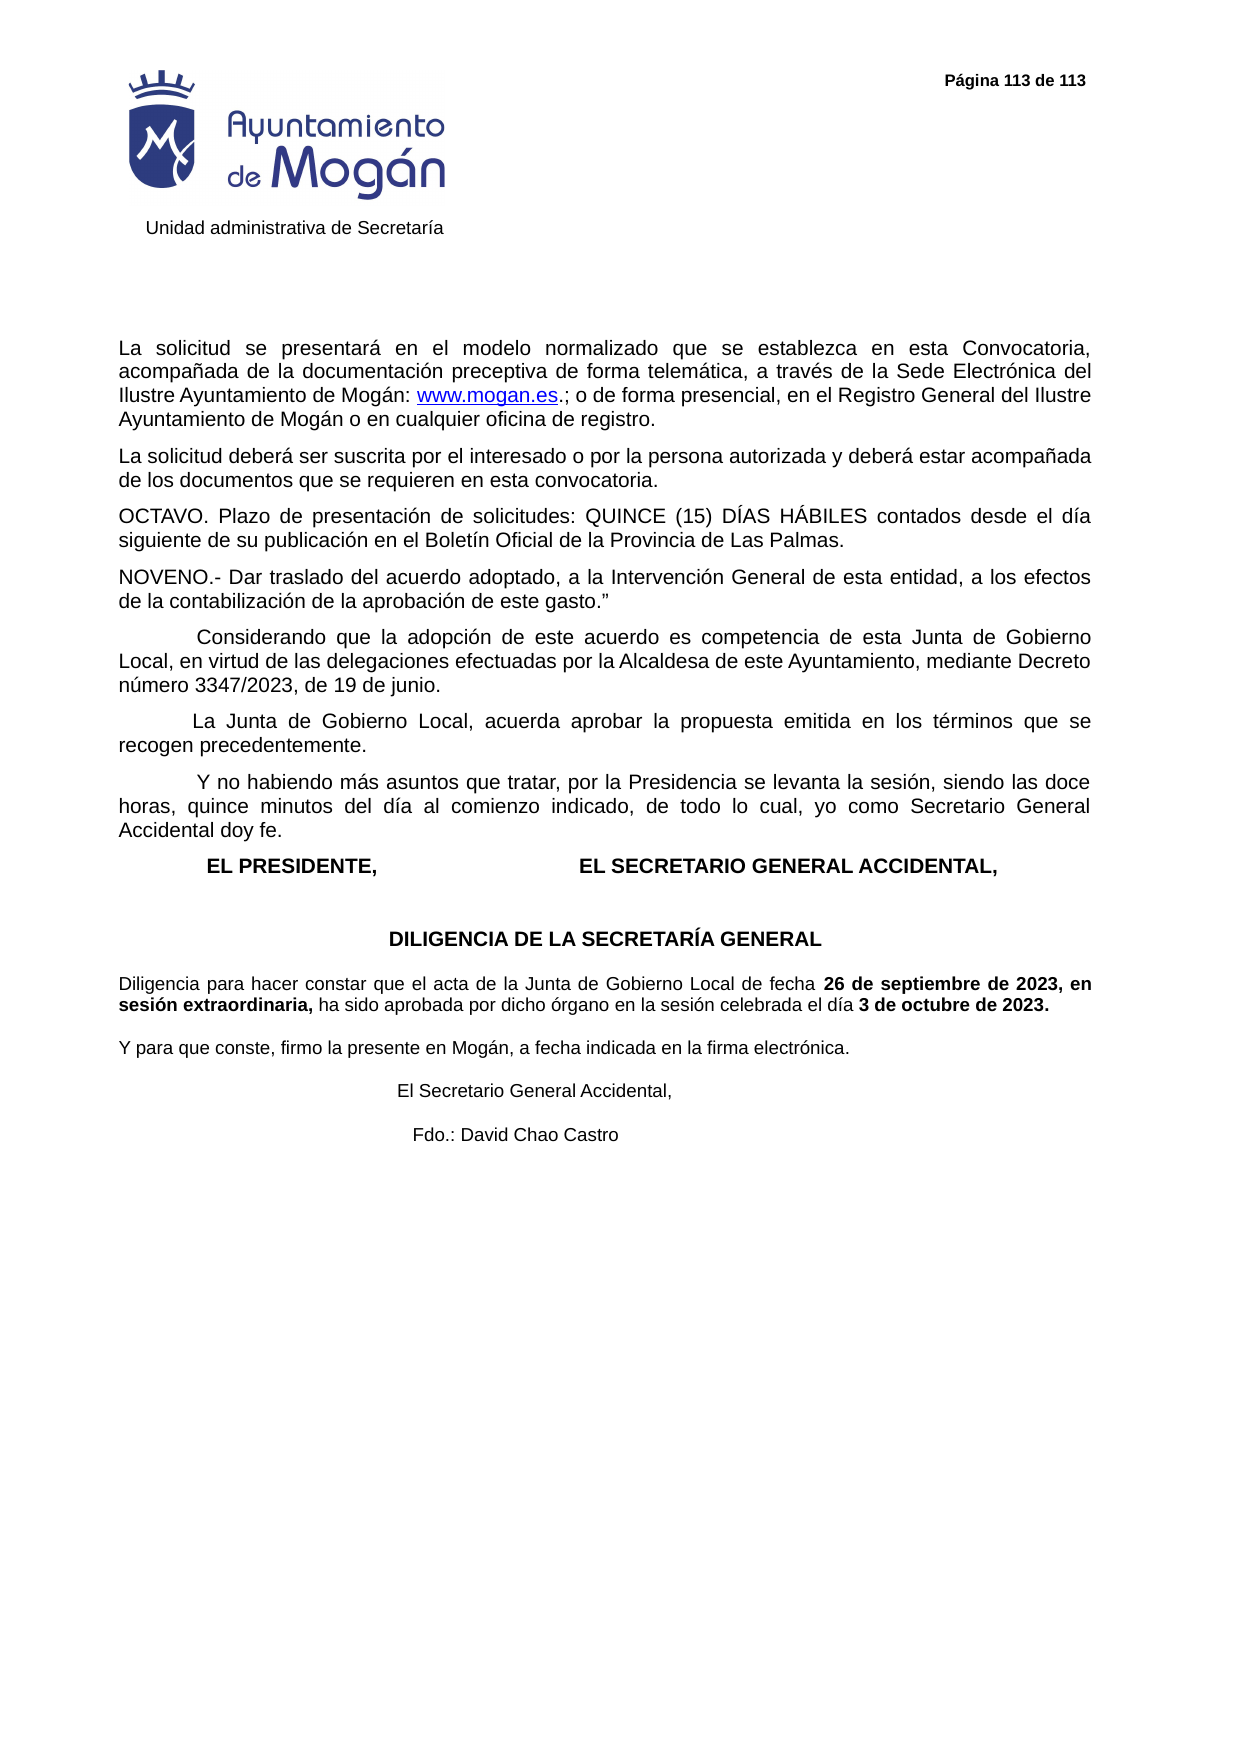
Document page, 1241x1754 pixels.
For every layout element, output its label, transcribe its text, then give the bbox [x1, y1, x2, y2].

text NOVENO.- Dar traslado del acuerdo adoptado, a la Intervención General de esta entidad, a los efectos de la contabilización de la aprobación de este gasto.” [118, 564, 1092, 612]
text La solicitud se presentará en el modelo normalizado que se establezca en esta Convocatoria, acompañada de la documentación preceptiva de forma telemática, a través de la Sede Electrónica del Ilustre Ayuntamiento de Mogán: www.mogan.es.; o de forma presencial, en el Registro General del Ilustre Ayuntamiento de Mogán o en cualquier oficina de registro. [118, 335, 1092, 431]
text Y no habiendo más asuntos que tratar, por la Presidencia se levanta la sesión, siendo las doce horas, quince minutos del día al comienzo indicado, de todo lo cual, yo como Secretario General Accidental doy fe. [118, 770, 1092, 842]
picture [128, 70, 445, 206]
text Considerando que la adopción de este acuerdo es competencia de esta Junta de Gobierno Local, en virtud de las delegaciones efectuadas por la Alcaldesa de este Ayuntamiento, mediante Decreto número 3347/2023, de 19 de junio. [118, 625, 1092, 697]
text Y para que conste, firmo la presente en Mogán, a fecha indicada en la firma electrónica. [118, 1037, 1092, 1059]
text Fdo.: David Chao Castro [118, 1123, 1092, 1145]
text La Junta de Gobierno Local, acuerda aprobar la propuesta emitida en los términos que se recogen precedentemente. [118, 709, 1092, 757]
text EL PRESIDENTE, EL SECRETARIO GENERAL ACCIDENTAL, [118, 854, 1092, 878]
text OCTAVO. Plazo de presentación de solicitudes: QUINCE (15) DÍAS HÁBILES contados desde el día siguiente de su publicación en el Boletín Oficial de la Provincia de Las Palmas. [118, 504, 1092, 552]
text El Secretario General Accidental, [118, 1080, 1092, 1102]
text Diligencia para hacer constar que el acta de la Junta de Gobierno Local de fecha 26 de septiembre de 2023, en sesión extraordinaria, ha sido aprobada por dicho órgano en la sesión celebrada el día 3 de octubre de 2023. [118, 972, 1092, 1016]
text DILIGENCIA DE LA SECRETARÍA GENERAL [118, 927, 1092, 951]
text La solicitud deberá ser suscrita por el interesado o por la persona autorizada y deberá estar acompañada de los documentos que se requieren en esta convocatoria. [118, 444, 1092, 492]
